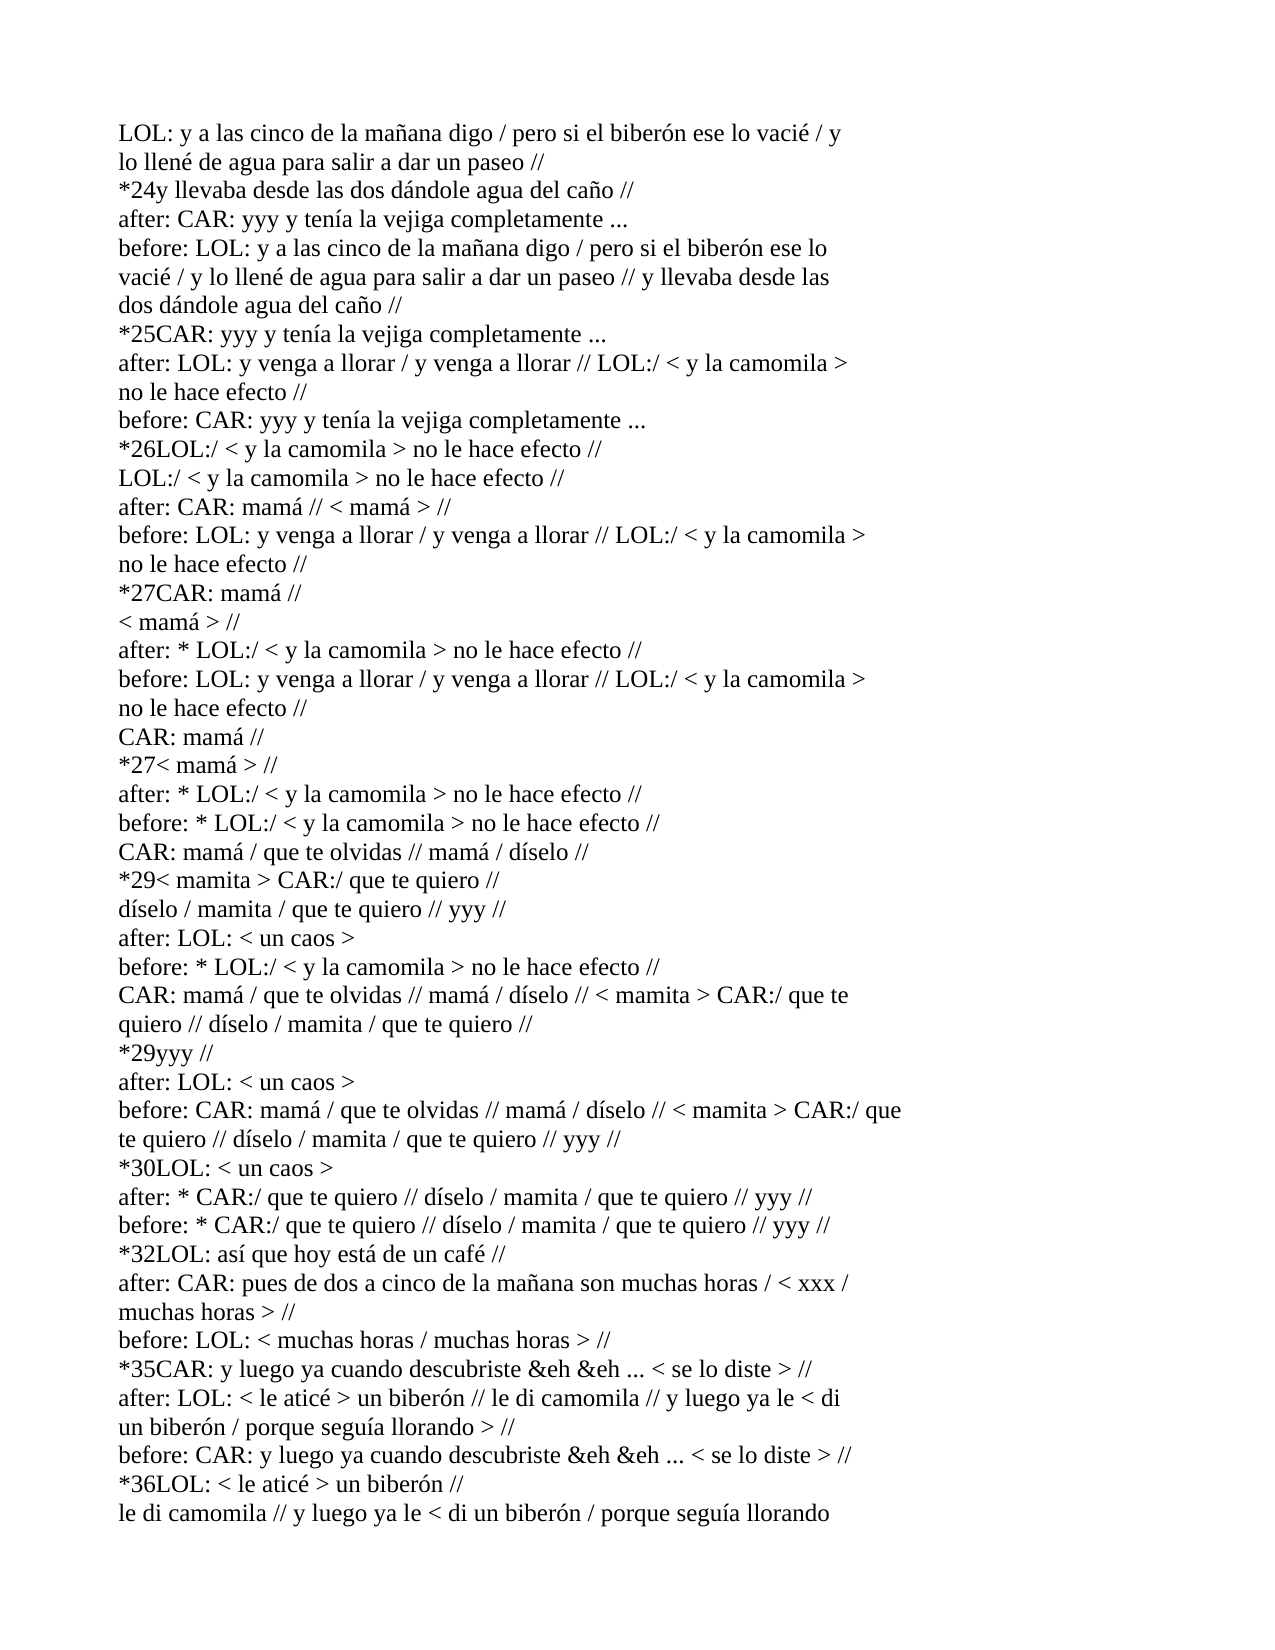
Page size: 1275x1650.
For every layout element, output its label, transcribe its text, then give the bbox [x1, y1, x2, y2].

text *25CAR: yyy y tenía la vejiga completamente ... [118, 319, 1157, 348]
text vacié / y lo llené de agua para salir a dar un paseo // y llevaba desde las [118, 262, 1157, 291]
text before: * LOL:/ < y la camomila > no le hace efecto // [118, 808, 1157, 837]
text after: CAR: yyy y tenía la vejiga completamente ... [118, 204, 1157, 233]
text after: * CAR:/ que te quiero // díselo / mamita / que te quiero // yyy // [118, 1182, 1157, 1211]
text te quiero // díselo / mamita / que te quiero // yyy // [118, 1124, 1157, 1153]
text after: LOL: < un caos > [118, 1067, 1157, 1096]
text no le hace efecto // [118, 377, 1157, 406]
text lo llené de agua para salir a dar un paseo // [118, 147, 1157, 176]
text CAR: mamá / que te olvidas // mamá / díselo // < mamita > CAR:/ que te [118, 981, 1157, 1009]
text *26LOL:/ < y la camomila > no le hace efecto // [118, 434, 1157, 463]
text after: LOL: < le aticé > un biberón // le di camomila // y luego ya le < di [118, 1383, 1157, 1412]
text CAR: mamá // [118, 722, 1157, 751]
text before: CAR: y luego ya cuando descubriste &eh &eh ... < se lo diste > // [118, 1441, 1157, 1469]
text *30LOL: < un caos > [118, 1153, 1157, 1182]
text before: * LOL:/ < y la camomila > no le hace efecto // [118, 952, 1157, 981]
text *36LOL: < le aticé > un biberón // [118, 1469, 1157, 1498]
text before: LOL: y venga a llorar / y venga a llorar // LOL:/ < y la camomila > [118, 521, 1157, 549]
text before: LOL: < muchas horas / muchas horas > // [118, 1326, 1157, 1354]
text no le hace efecto // [118, 549, 1157, 578]
text *29< mamita > CAR:/ que te quiero // [118, 866, 1157, 894]
text *29yyy // [118, 1038, 1157, 1067]
text *24y llevaba desde las dos dándole agua del caño // [118, 176, 1157, 204]
text LOL: y a las cinco de la mañana digo / pero si el biberón ese lo vacié / y [118, 118, 1157, 147]
text after: LOL: < un caos > [118, 923, 1157, 952]
text le di camomila // y luego ya le < di un biberón / porque seguía llorando [118, 1498, 1157, 1527]
text *27CAR: mamá // [118, 578, 1157, 607]
text < mamá > // [118, 607, 1157, 636]
text quiero // díselo / mamita / que te quiero // [118, 1009, 1157, 1038]
text LOL:/ < y la camomila > no le hace efecto // [118, 463, 1157, 492]
text before: * CAR:/ que te quiero // díselo / mamita / que te quiero // yyy // [118, 1211, 1157, 1239]
text after: * LOL:/ < y la camomila > no le hace efecto // [118, 779, 1157, 808]
text after: * LOL:/ < y la camomila > no le hace efecto // [118, 636, 1157, 664]
text before: CAR: yyy y tenía la vejiga completamente ... [118, 406, 1157, 434]
text CAR: mamá / que te olvidas // mamá / díselo // [118, 837, 1157, 866]
text before: CAR: mamá / que te olvidas // mamá / díselo // < mamita > CAR:/ que [118, 1096, 1157, 1124]
text díselo / mamita / que te quiero // yyy // [118, 894, 1157, 923]
text before: LOL: y venga a llorar / y venga a llorar // LOL:/ < y la camomila > [118, 664, 1157, 693]
text *27< mamá > // [118, 751, 1157, 779]
text after: CAR: mamá // < mamá > // [118, 492, 1157, 521]
text after: LOL: y venga a llorar / y venga a llorar // LOL:/ < y la camomila > [118, 348, 1157, 377]
text *32LOL: así que hoy está de un café // [118, 1239, 1157, 1268]
text *35CAR: y luego ya cuando descubriste &eh &eh ... < se lo diste > // [118, 1354, 1157, 1383]
text after: CAR: pues de dos a cinco de la mañana son muchas horas / < xxx / [118, 1268, 1157, 1297]
text muchas horas > // [118, 1297, 1157, 1326]
text dos dándole agua del caño // [118, 291, 1157, 319]
text before: LOL: y a las cinco de la mañana digo / pero si el biberón ese lo [118, 233, 1157, 262]
text un biberón / porque seguía llorando > // [118, 1412, 1157, 1441]
text no le hace efecto // [118, 693, 1157, 722]
